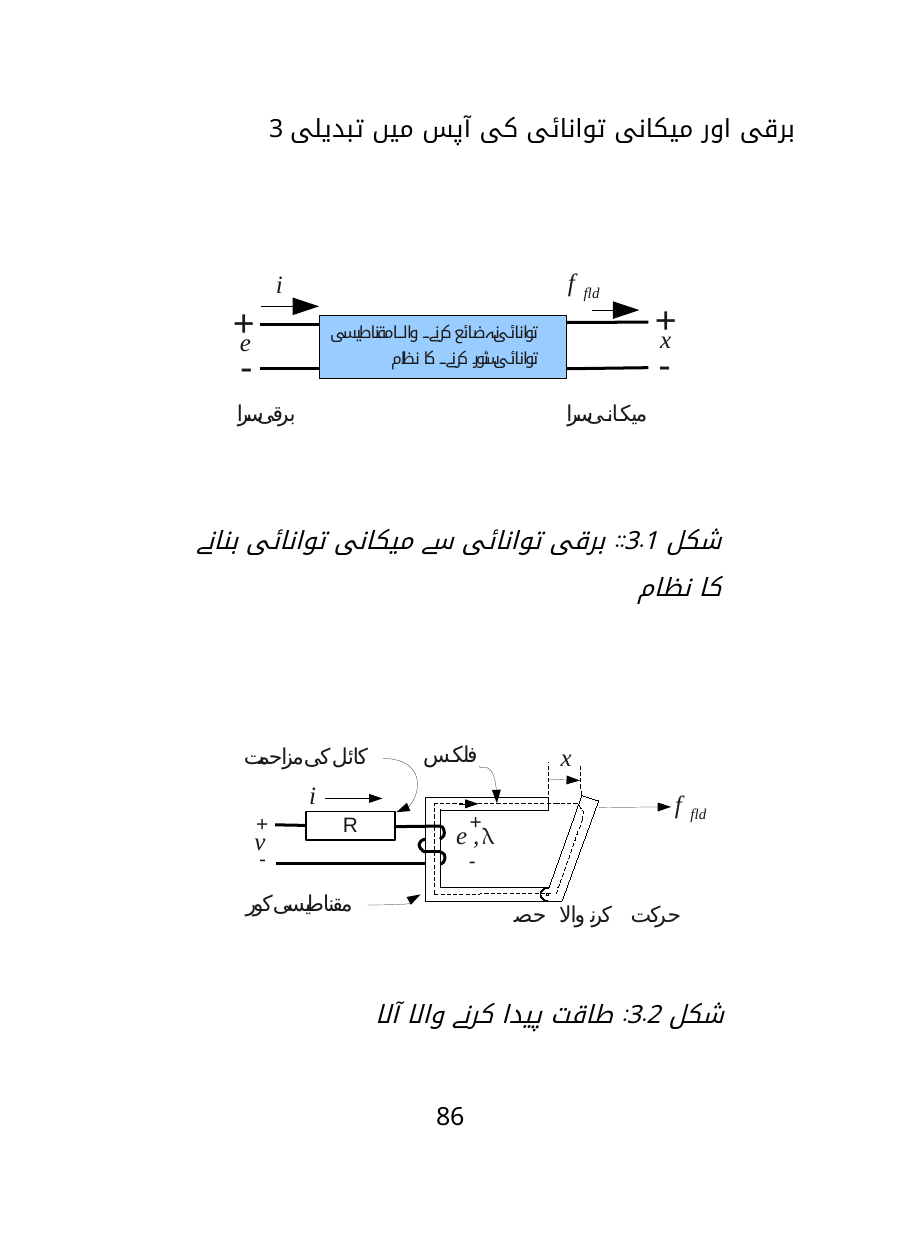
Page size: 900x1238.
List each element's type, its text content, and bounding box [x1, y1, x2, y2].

text شکل 3.2: طاقت پیدا کرنے والا آلا [176, 671, 724, 1039]
text شکل 3.1:: برقی توانائی سے میکانی توانائی بنانے کا نظام [179, 195, 721, 612]
